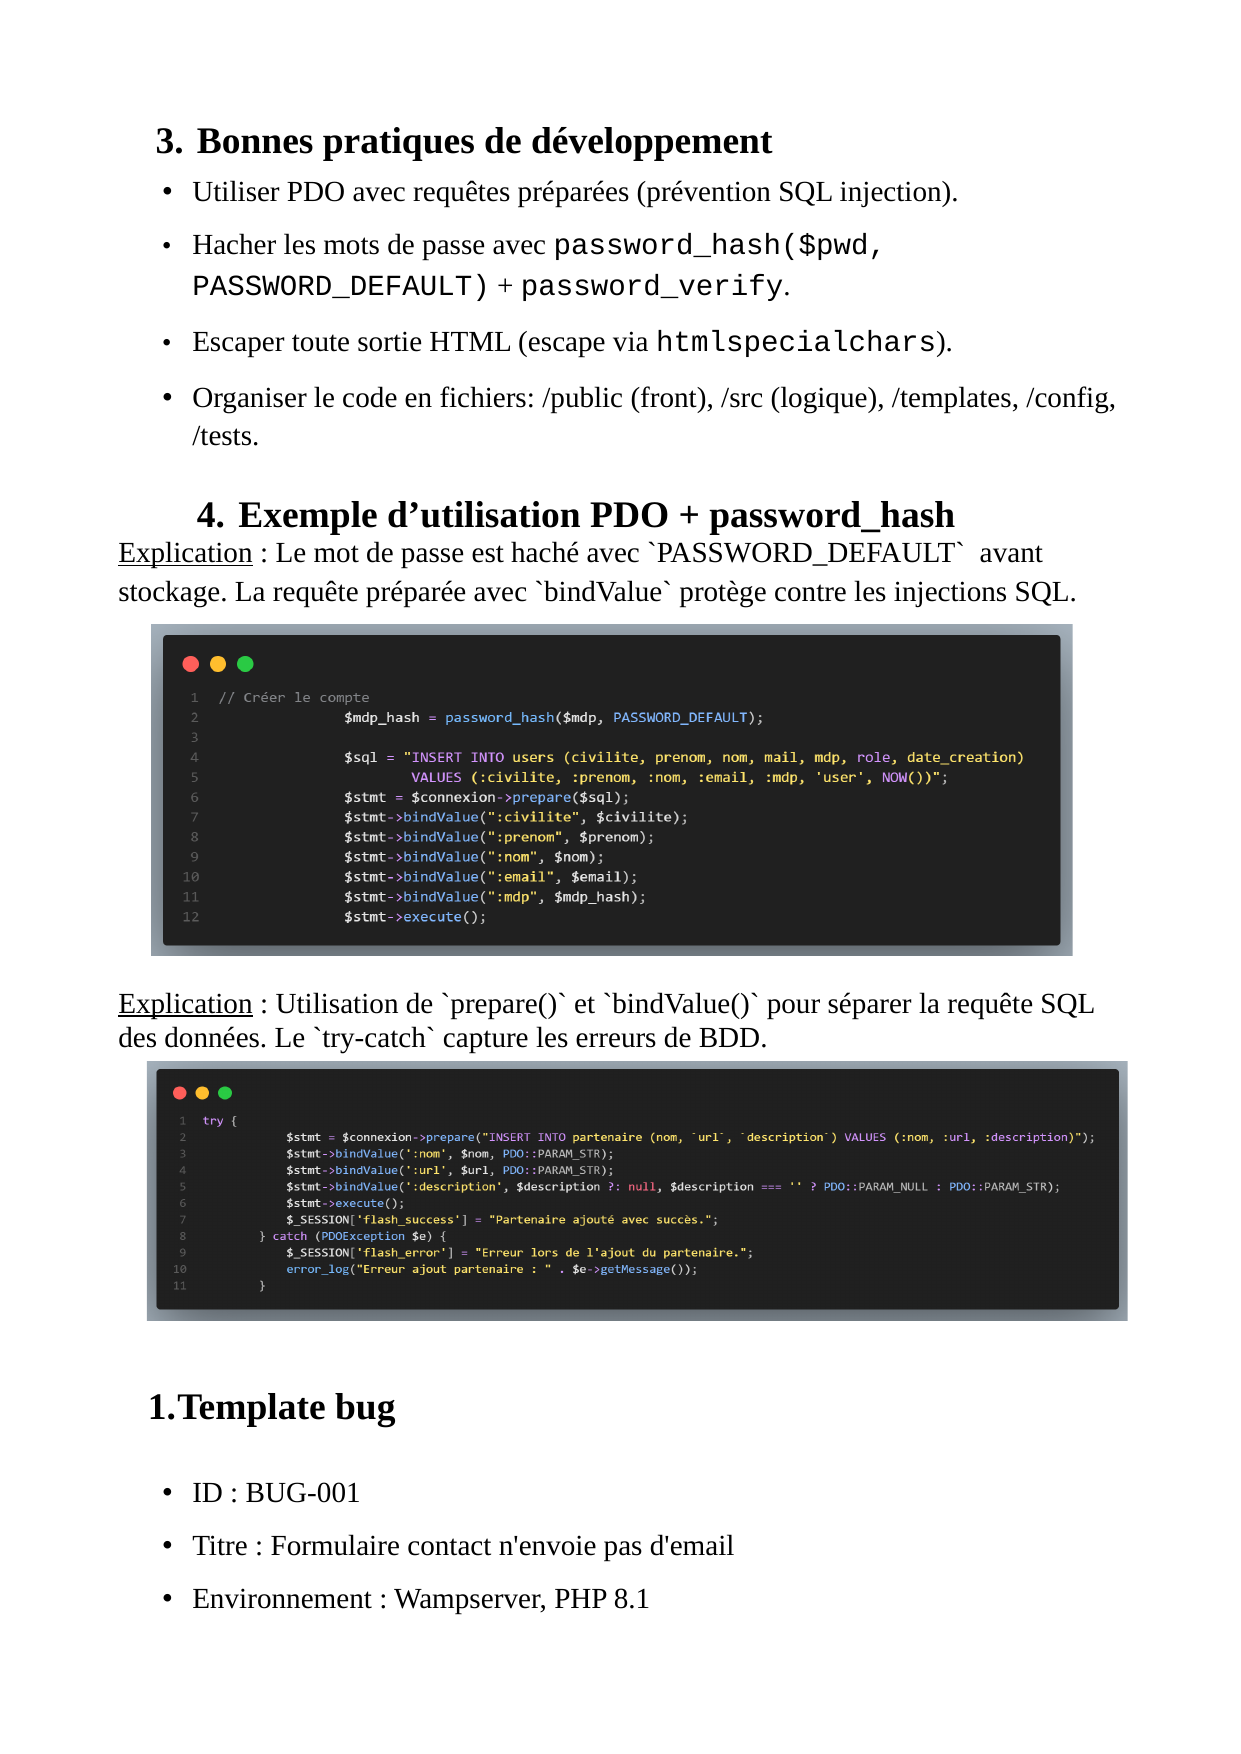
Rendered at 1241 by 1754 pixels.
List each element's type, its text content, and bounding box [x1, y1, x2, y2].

list Titre : Formulaire contact n'envoie pas d'email [162, 1528, 1122, 1562]
picture [151, 624, 1073, 956]
list Organiser le code en fichiers: /public (front), /src (logique), /templates, /config, /tests. [162, 380, 1122, 452]
list Escaper toute sortie HTML (escape via htmlspecialchars). [162, 324, 1122, 360]
list ID : BUG-001 [162, 1475, 1122, 1508]
subtitle Exemple d’utilisation PDO + password_hash [197, 492, 1122, 536]
list Utiliser PDO avec requêtes préparées (prévention SQL injection). [162, 174, 1122, 207]
text Explication : Le mot de passe est haché avec `PASSWORD_DEFAULT` avant stockage. La requête préparée avec `bindValue` protège contre les injections SQL. [118, 536, 1122, 608]
list Environnement : Wampserver, PHP 8.1 [162, 1581, 1122, 1615]
picture [146, 1061, 1128, 1321]
text Explication : Utilisation de `prepare()` et `bindValue()` pour séparer la requête SQL des données. Le `try-catch` capture les erreurs de BDD. [118, 986, 1122, 1053]
subtitle Bonnes pratiques de développement [155, 118, 1122, 161]
list Hacher les mots de passe avec password_hash($pwd, PASSWORD_DEFAULT) + password_verify. [162, 227, 1122, 304]
subtitle Template bug [148, 1384, 1122, 1427]
